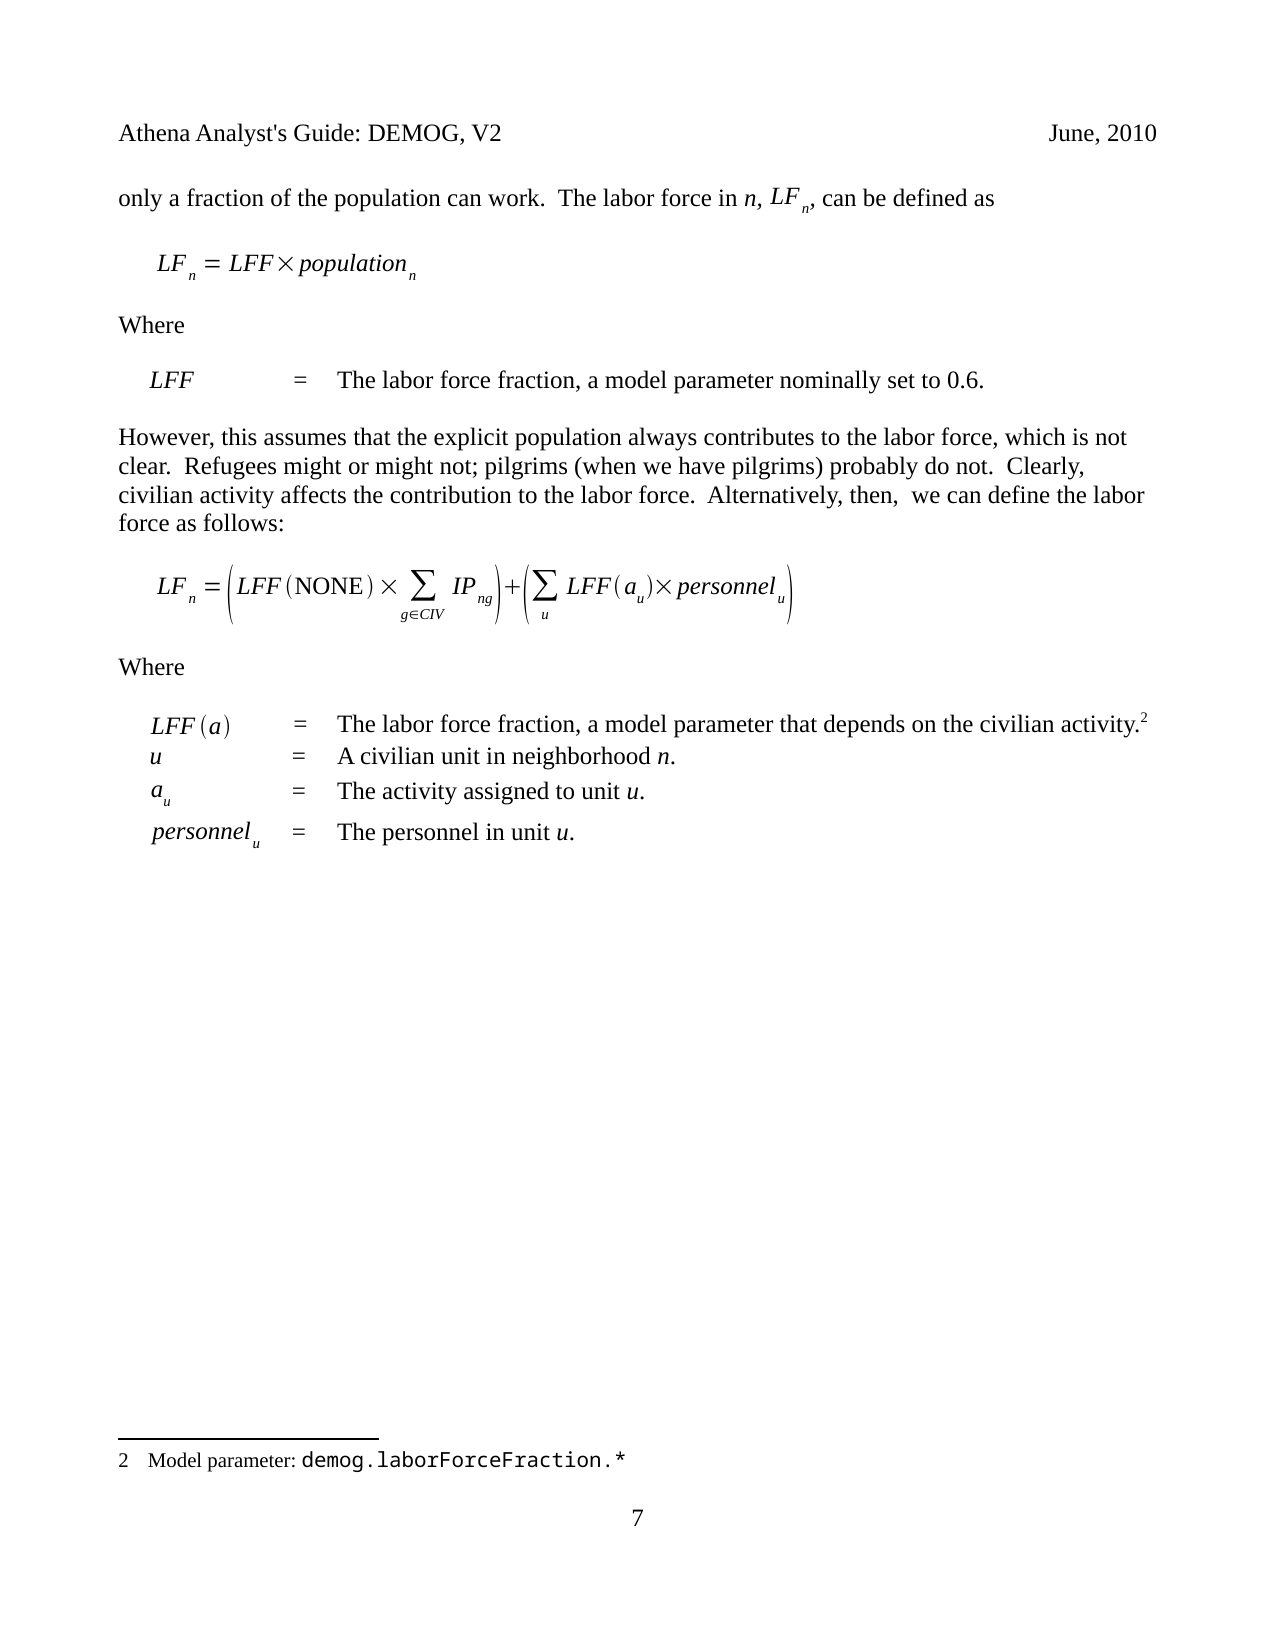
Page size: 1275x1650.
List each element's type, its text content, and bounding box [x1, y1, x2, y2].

text Where [118, 652, 1157, 680]
text Where [118, 311, 1157, 339]
text only a fraction of the population can work. The labor force in n, , can be defined as [118, 176, 1157, 218]
text = The labor force fraction, a model parameter that depends on the civilian activity. [149, 706, 1157, 741]
text LFF = The labor force fraction, a model parameter nominally set to 0.6. [149, 365, 1157, 393]
text = The activity assigned to unit u. [149, 769, 1157, 811]
text = The personnel in unit u. [149, 811, 1157, 853]
text However, this assumes that the explicit population always contributes to the labor force, which is not clear. Refugees might or might not; pilgrims (when we have pilgrims) probably do not. Clearly, civilian activity affects the contribution to the labor force. Alternatively, then, we can define the labor force as follows: [118, 422, 1157, 537]
text Model parameter: demog.laborForceFraction.* [118, 1445, 1157, 1474]
text u = A civilian unit in neighborhood n. [149, 741, 1157, 769]
